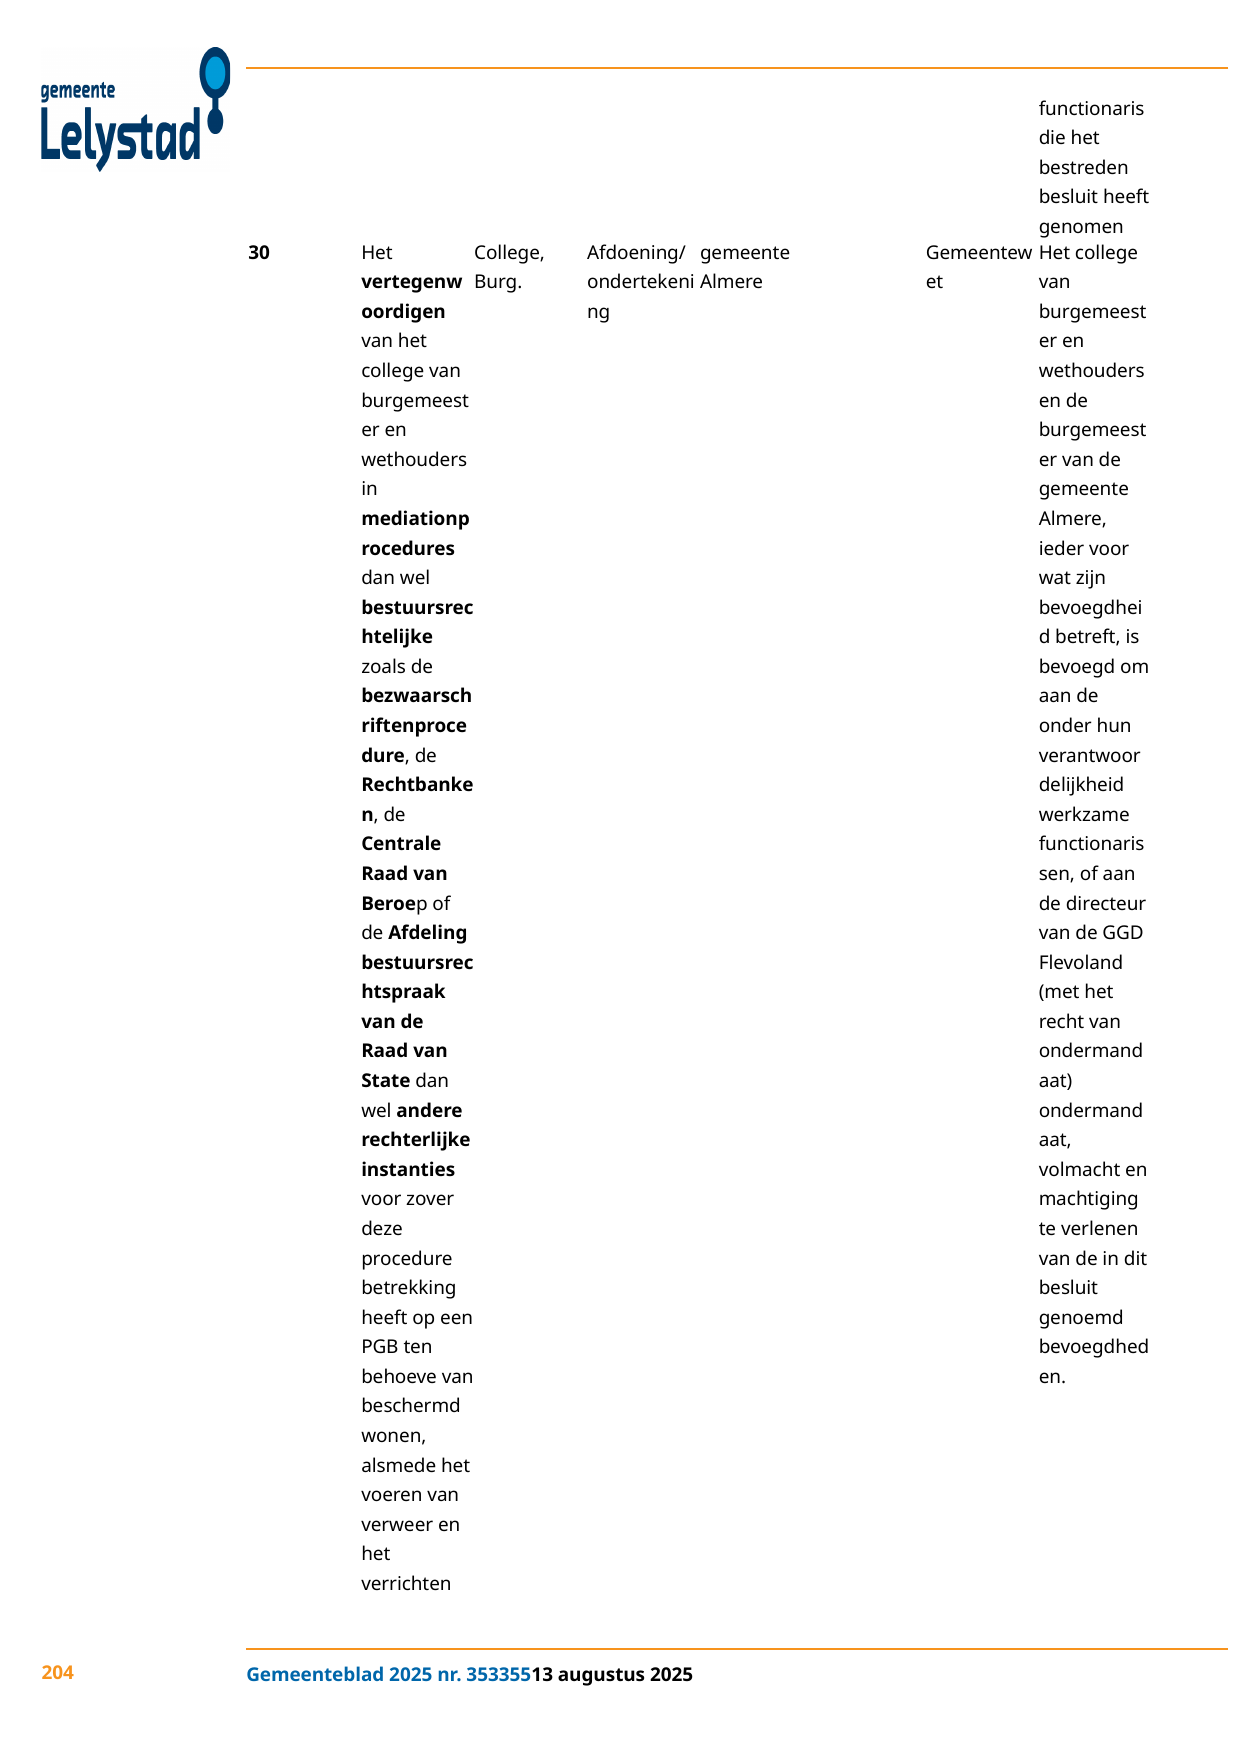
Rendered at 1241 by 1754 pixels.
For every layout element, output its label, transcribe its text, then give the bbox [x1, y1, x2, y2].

table_cell gemeente Almere [700, 239, 813, 1596]
table_cell [587, 95, 700, 239]
table_cell [474, 95, 587, 239]
table_cell [700, 95, 813, 239]
table_cell functionaris die het bestreden besluit heeft genomen [1039, 95, 1152, 239]
table_cell Het college van burgemeester en wethouders en de burgemeester van de gemeente Almere, ieder voor wat zijn bevoegdheid betreft, is bevoegd om aan de onder hun verantwoordelijkheid werkzame functionarissen, of aan de directeur van de GGD Flevoland (met het recht van ondermandaat) ondermandaat, volmacht en machtiging te verlenen van de in dit besluit genoemd bevoegdheden. [1039, 239, 1152, 1596]
table_cell [926, 95, 1038, 239]
table_cell College, Burg. [474, 239, 587, 1596]
table_cell 30 [248, 239, 361, 1596]
table_cell [361, 95, 474, 239]
table_cell Het vertegenwoordigen van het college van burgemeester en wethouders in mediationprocedures dan wel bestuursrechtelijke zoals de bezwaarschriftenprocedure, de Rechtbanken, de Centrale Raad van Beroep of de Afdeling bestuursrechtspraak van de Raad van State dan wel andere rechterlijke instanties voor zover deze procedure betrekking heeft op een PGB ten behoeve van beschermd wonen, alsmede het voeren van verweer en het verrichten [361, 239, 474, 1596]
table_cell Gemeentewet [926, 239, 1038, 1596]
table_cell Afdoening/ondertekening [587, 239, 700, 1596]
table_cell [813, 239, 926, 1596]
table_cell [248, 95, 361, 239]
table_cell [813, 95, 926, 239]
picture [41, 47, 231, 172]
